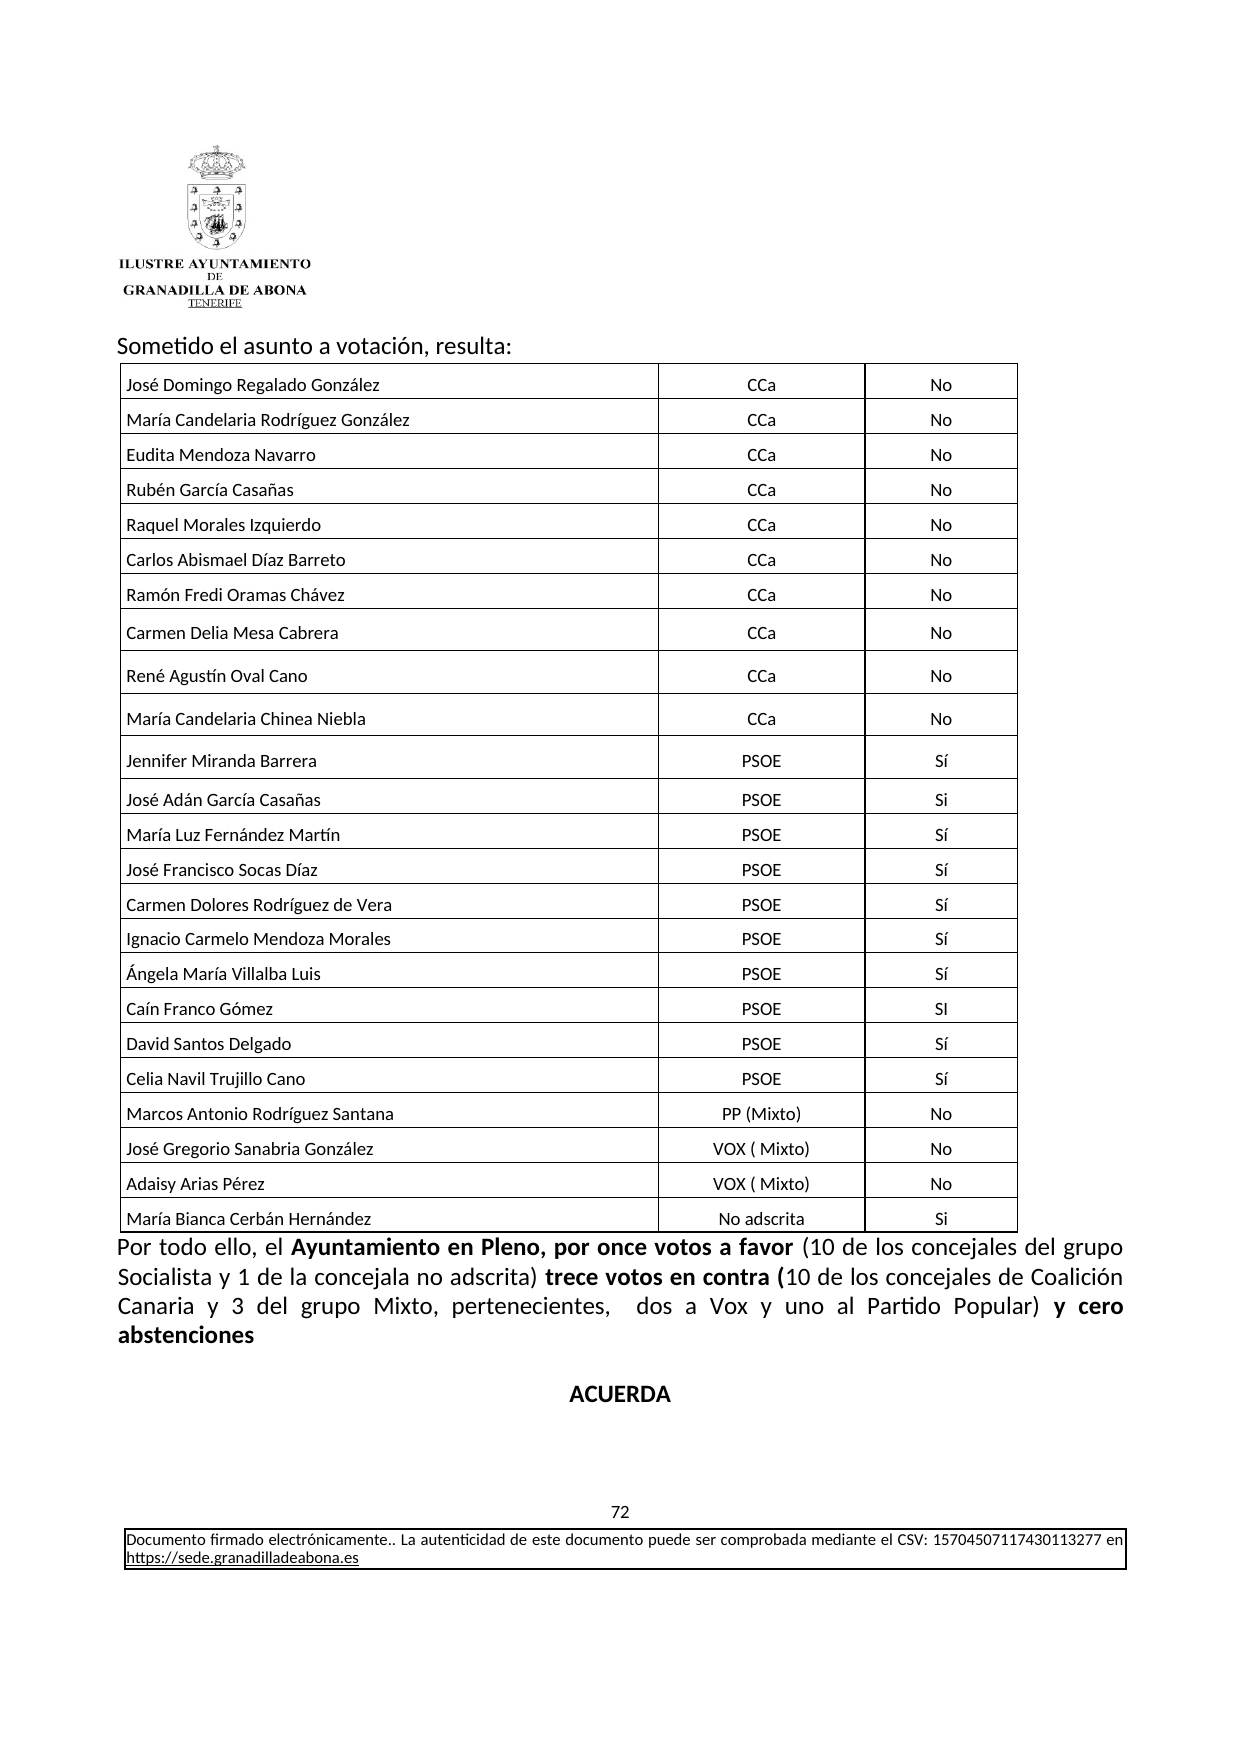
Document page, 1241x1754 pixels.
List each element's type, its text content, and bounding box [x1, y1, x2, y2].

table_cell Rubén García Casañas [121, 469, 658, 503]
table_cell No adscrita [659, 1198, 864, 1231]
table_cell Ignacio Carmelo Mendoza Morales [121, 919, 658, 952]
table_cell David Santos Delgado [121, 1023, 658, 1057]
table_cell Marcos Antonio Rodríguez Santana [121, 1093, 658, 1127]
table_cell PSOE [659, 884, 864, 917]
table_cell CCa [659, 539, 864, 572]
table_cell No [866, 1128, 1017, 1162]
table_cell PSOE [659, 849, 864, 882]
table_cell CCa [659, 694, 864, 735]
table_header CCa [659, 364, 864, 398]
table_header No [866, 364, 1017, 398]
table_cell Eudita Mendoza Navarro [121, 434, 658, 468]
table_cell PSOE [659, 953, 864, 987]
table_cell PSOE [659, 1023, 864, 1057]
table_cell Caín Franco Gómez [121, 988, 658, 1022]
table_cell No [866, 399, 1017, 433]
table_cell María Bianca Cerbán Hernández [121, 1198, 658, 1231]
table_cell CCa [659, 399, 864, 433]
table_cell VOX ( Mixto) [659, 1163, 864, 1197]
table_cell Raquel Morales Izquierdo [121, 504, 658, 538]
subtitle ACUERDA [117, 1378, 1124, 1408]
table_cell PSOE [659, 814, 864, 848]
table_cell No [866, 469, 1017, 503]
table_cell CCa [659, 469, 864, 503]
table_cell PP (Mixto) [659, 1093, 864, 1127]
table_cell No [866, 609, 1017, 650]
table_cell PSOE [659, 919, 864, 952]
table_cell Carlos Abismael Díaz Barreto [121, 539, 658, 572]
table_cell Sí [866, 1023, 1017, 1057]
table_cell VOX ( Mixto) [659, 1128, 864, 1162]
table_cell CCa [659, 609, 864, 650]
table_cell Jennifer Miranda Barrera [121, 736, 658, 778]
table_cell María Candelaria Chinea Niebla [121, 694, 658, 735]
table_cell Sí [866, 953, 1017, 987]
table_cell Si [866, 779, 1017, 813]
table_cell CCa [659, 574, 864, 607]
table_cell José Francisco Socas Díaz [121, 849, 658, 882]
table_cell José Adán García Casañas [121, 779, 658, 813]
table_cell Sí [866, 884, 1017, 917]
table_cell CCa [659, 434, 864, 468]
table_cell PSOE [659, 1058, 864, 1092]
table_cell No [866, 694, 1017, 735]
table_cell No [866, 651, 1017, 693]
table_cell PSOE [659, 736, 864, 778]
table_cell René Agustín Oval Cano [121, 651, 658, 693]
table_cell María Luz Fernández Martín [121, 814, 658, 848]
table_cell José Gregorio Sanabria González [121, 1128, 658, 1162]
table_cell No [866, 434, 1017, 468]
table_cell Si [866, 1198, 1017, 1231]
table_cell PSOE [659, 988, 864, 1022]
table_cell Celia Navil Trujillo Cano [121, 1058, 658, 1092]
table_cell CCa [659, 651, 864, 693]
table_cell No [866, 504, 1017, 538]
table_cell No [866, 539, 1017, 572]
text Por todo ello, el Ayuntamiento en Pleno, por once votos a favor (10 de los concejales del grupo Socialista y 1 de la concejala no adscrita) trece votos en contra (10 de los concejales de Coalición Canaria y 3 del grupo Mixto, pertenecientes, dos a Vox y uno al Partido Popular) y cero abstenciones [117, 1232, 1124, 1350]
table_cell No [866, 1163, 1017, 1197]
table_cell No [866, 1093, 1017, 1127]
table_cell PSOE [659, 779, 864, 813]
table_cell Carmen Dolores Rodríguez de Vera [121, 884, 658, 917]
table_cell Sí [866, 919, 1017, 952]
table_cell Sí [866, 1058, 1017, 1092]
table_cell Adaisy Arias Pérez [121, 1163, 658, 1197]
table_cell CCa [659, 504, 864, 538]
table_cell Ramón Fredi Oramas Chávez [121, 574, 658, 607]
text Sometido el asunto a votación, resulta: [117, 331, 1124, 360]
table_cell María Candelaria Rodríguez González [121, 399, 658, 433]
table_cell No [866, 574, 1017, 607]
table_cell Sí [866, 736, 1017, 778]
table_cell Sí [866, 849, 1017, 882]
table_cell Sí [866, 814, 1017, 848]
table_cell SI [866, 988, 1017, 1022]
table_cell Carmen Delia Mesa Cabrera [121, 609, 658, 650]
table_header José Domingo Regalado González [121, 364, 658, 398]
table_cell Ángela María Villalba Luis [121, 953, 658, 987]
